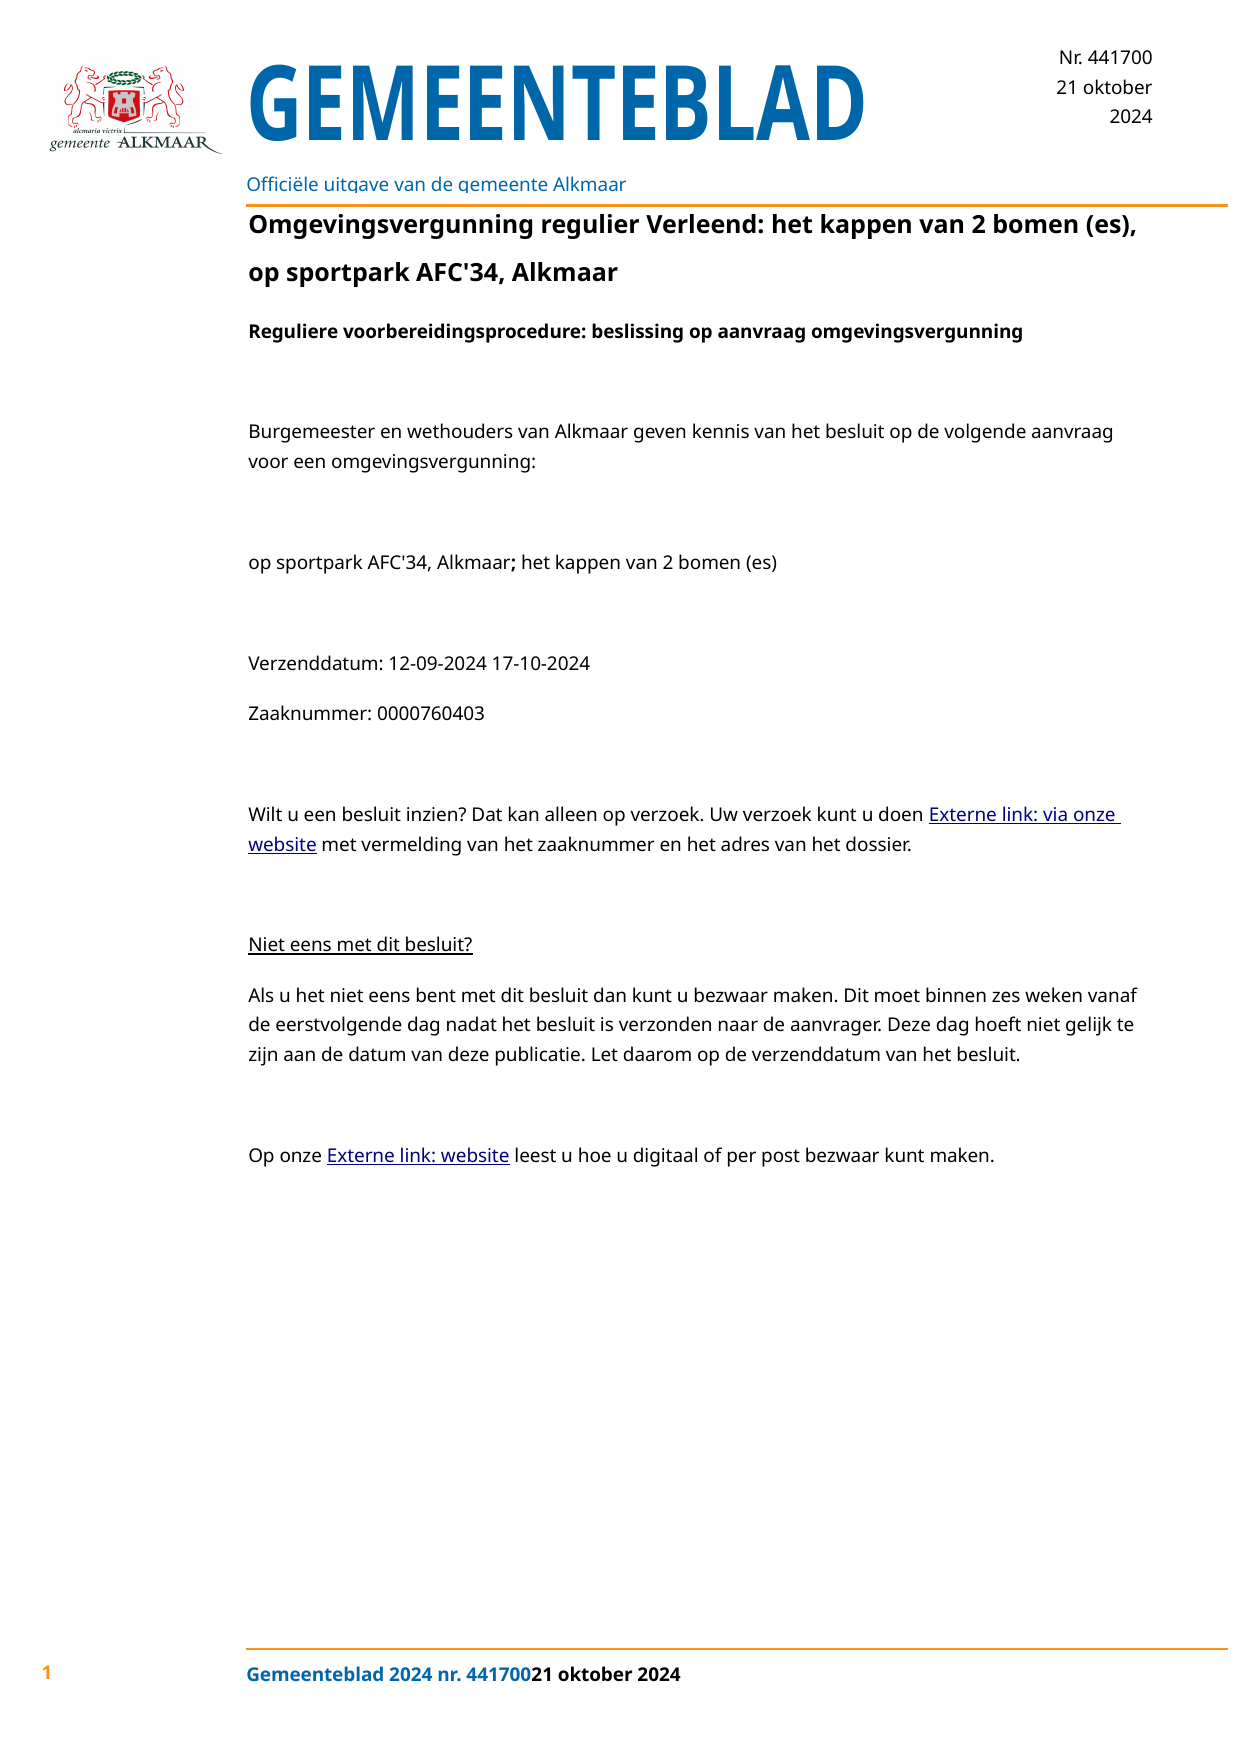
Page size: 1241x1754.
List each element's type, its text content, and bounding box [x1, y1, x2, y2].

text Als u het niet eens bent met dit besluit dan kunt u bezwaar maken. Dit moet binnen zes weken vanaf de eerstvolgende dag nadat het besluit is verzonden naar de aanvrager. Deze dag hoeft niet gelijk te zijn aan de datum van deze publicatie. Let daarom op de verzenddatum van het besluit. [248, 982, 1152, 1067]
text Reguliere voorbereidingsprocedure: beslissing op aanvraag omgevingsvergunning [248, 318, 1152, 344]
text Wilt u een besluit inzien? Dat kan alleen op verzoek. Uw verzoek kunt u doen Externe link: via onze website met vermelding van het zaaknummer en het adres van het dossier. [248, 801, 1152, 857]
text Niet eens met dit besluit? [248, 932, 1152, 957]
text Op onze Externe link: website leest u hoe u digitaal of per post bezwaar kunt maken. [248, 1142, 1152, 1168]
picture [41, 47, 231, 172]
text Zaaknummer: 0000760403 [248, 700, 1152, 726]
text Burgemeester en wethouders van Alkmaar geven kennis van het besluit op de volgende aanvraag voor een omgevingsvergunning: [248, 419, 1152, 474]
text op sportpark AFC'34, Alkmaar; het kappen van 2 bomen (es) [248, 549, 1152, 575]
text Verzenddatum: 12-09-2024 17-10-2024 [248, 650, 1152, 676]
text Omgevingsvergunning regulier Verleend: het kappen van 2 bomen (es), op sportpark AFC'34, Alkmaar [248, 207, 1152, 288]
